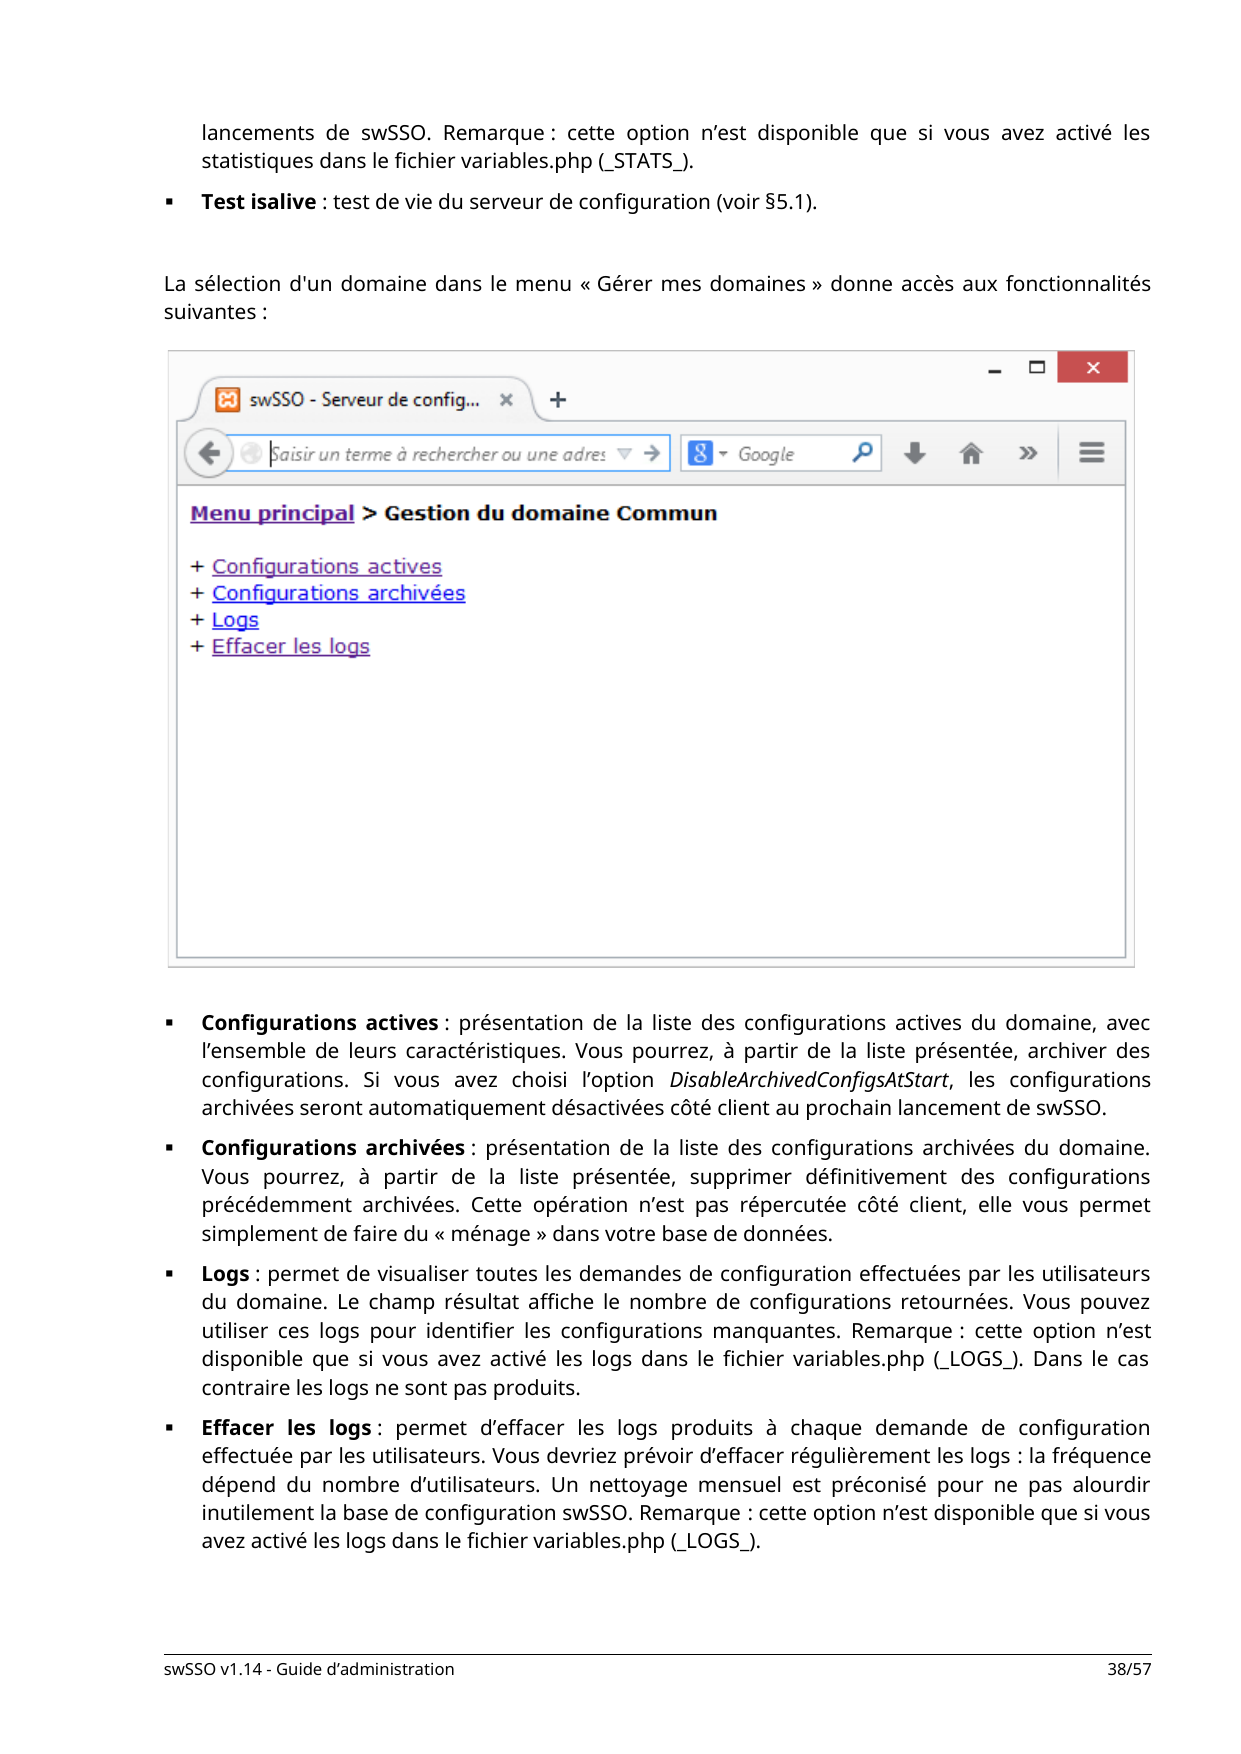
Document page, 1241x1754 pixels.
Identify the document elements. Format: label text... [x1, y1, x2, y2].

text La sélection d'un domaine dans le menu « Gérer mes domaines » donne accès aux fonctionnalités suivantes : [164, 269, 1152, 326]
list Test isalive : test de vie du serveur de configuration (voir §5.1). [164, 187, 1152, 215]
list Logs : permet de visualiser toutes les demandes de configuration effectuées par les utilisateurs du domaine. Le champ résultat affiche le nombre de configurations retournées. Vous pouvez utiliser ces logs pour identifier les configurations manquantes. Remarque : cette option n’est disponible que si vous avez activé les logs dans le fichier variables.php (_LOGS_). Dans le cas contraire les logs ne sont pas produits. [164, 1259, 1152, 1401]
list Effacer les logs : permet d’effacer les logs produits à chaque demande de configuration effectuée par les utilisateurs. Vous devriez prévoir d’effacer régulièrement les logs : la fréquence dépend du nombre d’utilisateurs. Un nettoyage mensuel est préconisé pour ne pas alourdir inutilement la base de configuration swSSO. Remarque : cette option n’est disponible que si vous avez activé les logs dans le fichier variables.php (_LOGS_). [164, 1413, 1152, 1555]
list Configurations actives : présentation de la liste des configurations actives du domaine, avec l’ensemble de leurs caractéristiques. Vous pourrez, à partir de la liste présentée, archiver des configurations. Si vous avez choisi l’option DisableArchivedConfigsAtStart, les configurations archivées seront automatiquement désactivées côté client au prochain lancement de swSSO. [164, 1008, 1152, 1122]
list lancements de swSSO. Remarque : cette option n’est disponible que si vous avez activé les statistiques dans le fichier variables.php (_STATS_). [164, 118, 1152, 175]
list Configurations archivées : présentation de la liste des configurations archivées du domaine. Vous pourrez, à partir de la liste présentée, supprimer définitivement des configurations précédemment archivées. Cette opération n’est pas répercutée côté client, elle vous permet simplement de faire du « ménage » dans votre base de données. [164, 1133, 1152, 1247]
picture [167, 350, 1135, 968]
